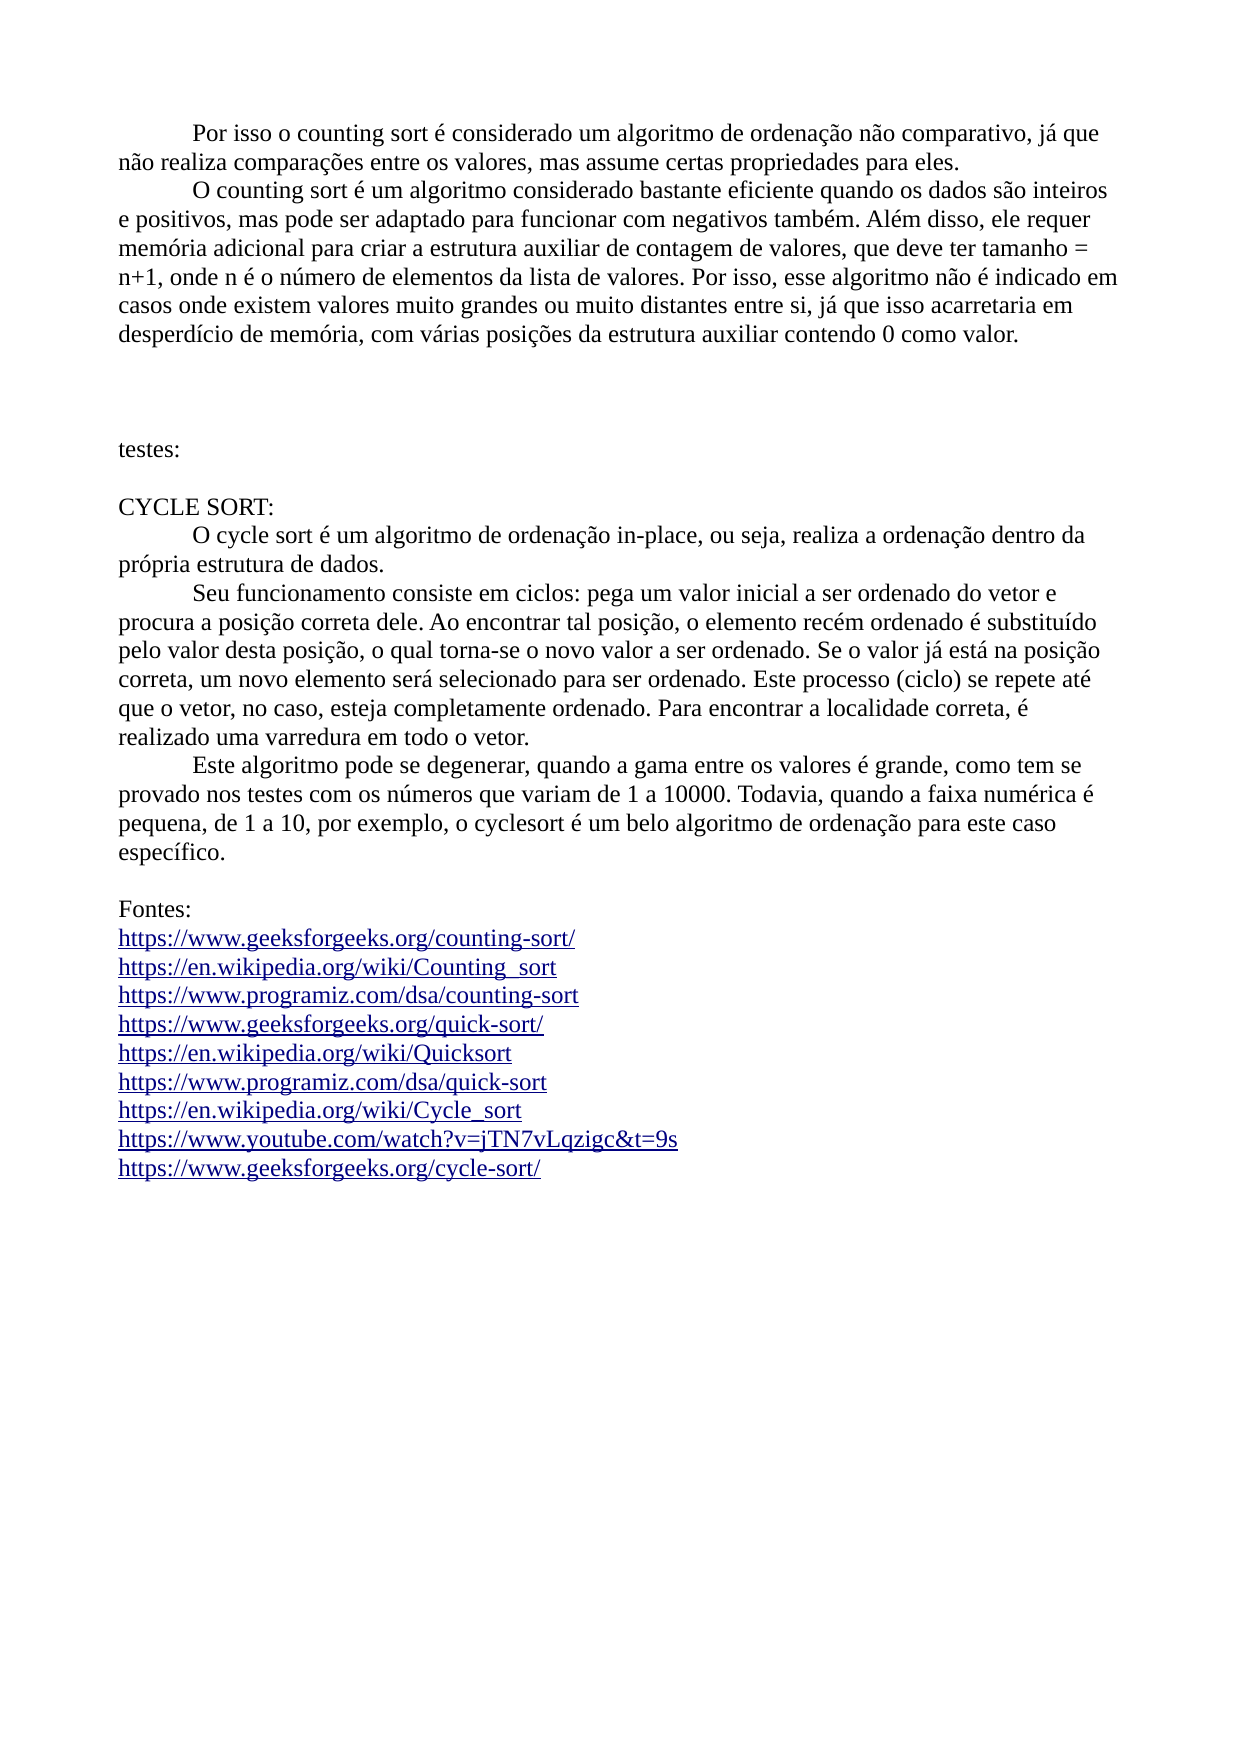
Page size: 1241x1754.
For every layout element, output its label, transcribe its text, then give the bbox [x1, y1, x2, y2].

text Fontes: [118, 894, 1122, 923]
text https://www.programiz.com/dsa/counting-sort [118, 981, 1122, 1009]
text https://en.wikipedia.org/wiki/Quicksort [118, 1038, 1122, 1067]
text https://www.geeksforgeeks.org/quick-sort/ [118, 1009, 1122, 1038]
text https://en.wikipedia.org/wiki/Cycle_sort [118, 1096, 1122, 1124]
text https://en.wikipedia.org/wiki/Counting_sort [118, 952, 1122, 981]
text https://www.youtube.com/watch?v=jTN7vLqzigc&t=9s [118, 1124, 1122, 1153]
text https://www.geeksforgeeks.org/counting-sort/ [118, 923, 1122, 952]
text O counting sort é um algoritmo considerado bastante eficiente quando os dados são inteiros e positivos, mas pode ser adaptado para funcionar com negativos também. Além disso, ele requer memória adicional para criar a estrutura auxiliar de contagem de valores, que deve ter tamanho = n+1, onde n é o número de elementos da lista de valores. Por isso, esse algoritmo não é indicado em casos onde existem valores muito grandes ou muito distantes entre si, já que isso acarretaria em desperdício de memória, com várias posições da estrutura auxiliar contendo 0 como valor. [118, 176, 1122, 348]
text Este algoritmo pode se degenerar, quando a gama entre os valores é grande, como tem se provado nos testes com os números que variam de 1 a 10000. Todavia, quando a faixa numérica é pequena, de 1 a 10, por exemplo, o cyclesort é um belo algoritmo de ordenação para este caso específico. [118, 751, 1122, 866]
text CYCLE SORT: [118, 492, 1122, 521]
text testes: [118, 434, 1122, 463]
text Por isso o counting sort é considerado um algoritmo de ordenação não comparativo, já que não realiza comparações entre os valores, mas assume certas propriedades para eles. [118, 118, 1122, 176]
text O cycle sort é um algoritmo de ordenação in-place, ou seja, realiza a ordenação dentro da própria estrutura de dados. [118, 521, 1122, 578]
text https://www.programiz.com/dsa/quick-sort [118, 1067, 1122, 1096]
text https://www.geeksforgeeks.org/cycle-sort/ [118, 1153, 1122, 1182]
text Seu funcionamento consiste em ciclos: pega um valor inicial a ser ordenado do vetor e procura a posição correta dele. Ao encontrar tal posição, o elemento recém ordenado é substituído pelo valor desta posição, o qual torna-se o novo valor a ser ordenado. Se o valor já está na posição correta, um novo elemento será selecionado para ser ordenado. Este processo (ciclo) se repete até que o vetor, no caso, esteja completamente ordenado. Para encontrar a localidade correta, é realizado uma varredura em todo o vetor. [118, 578, 1122, 751]
